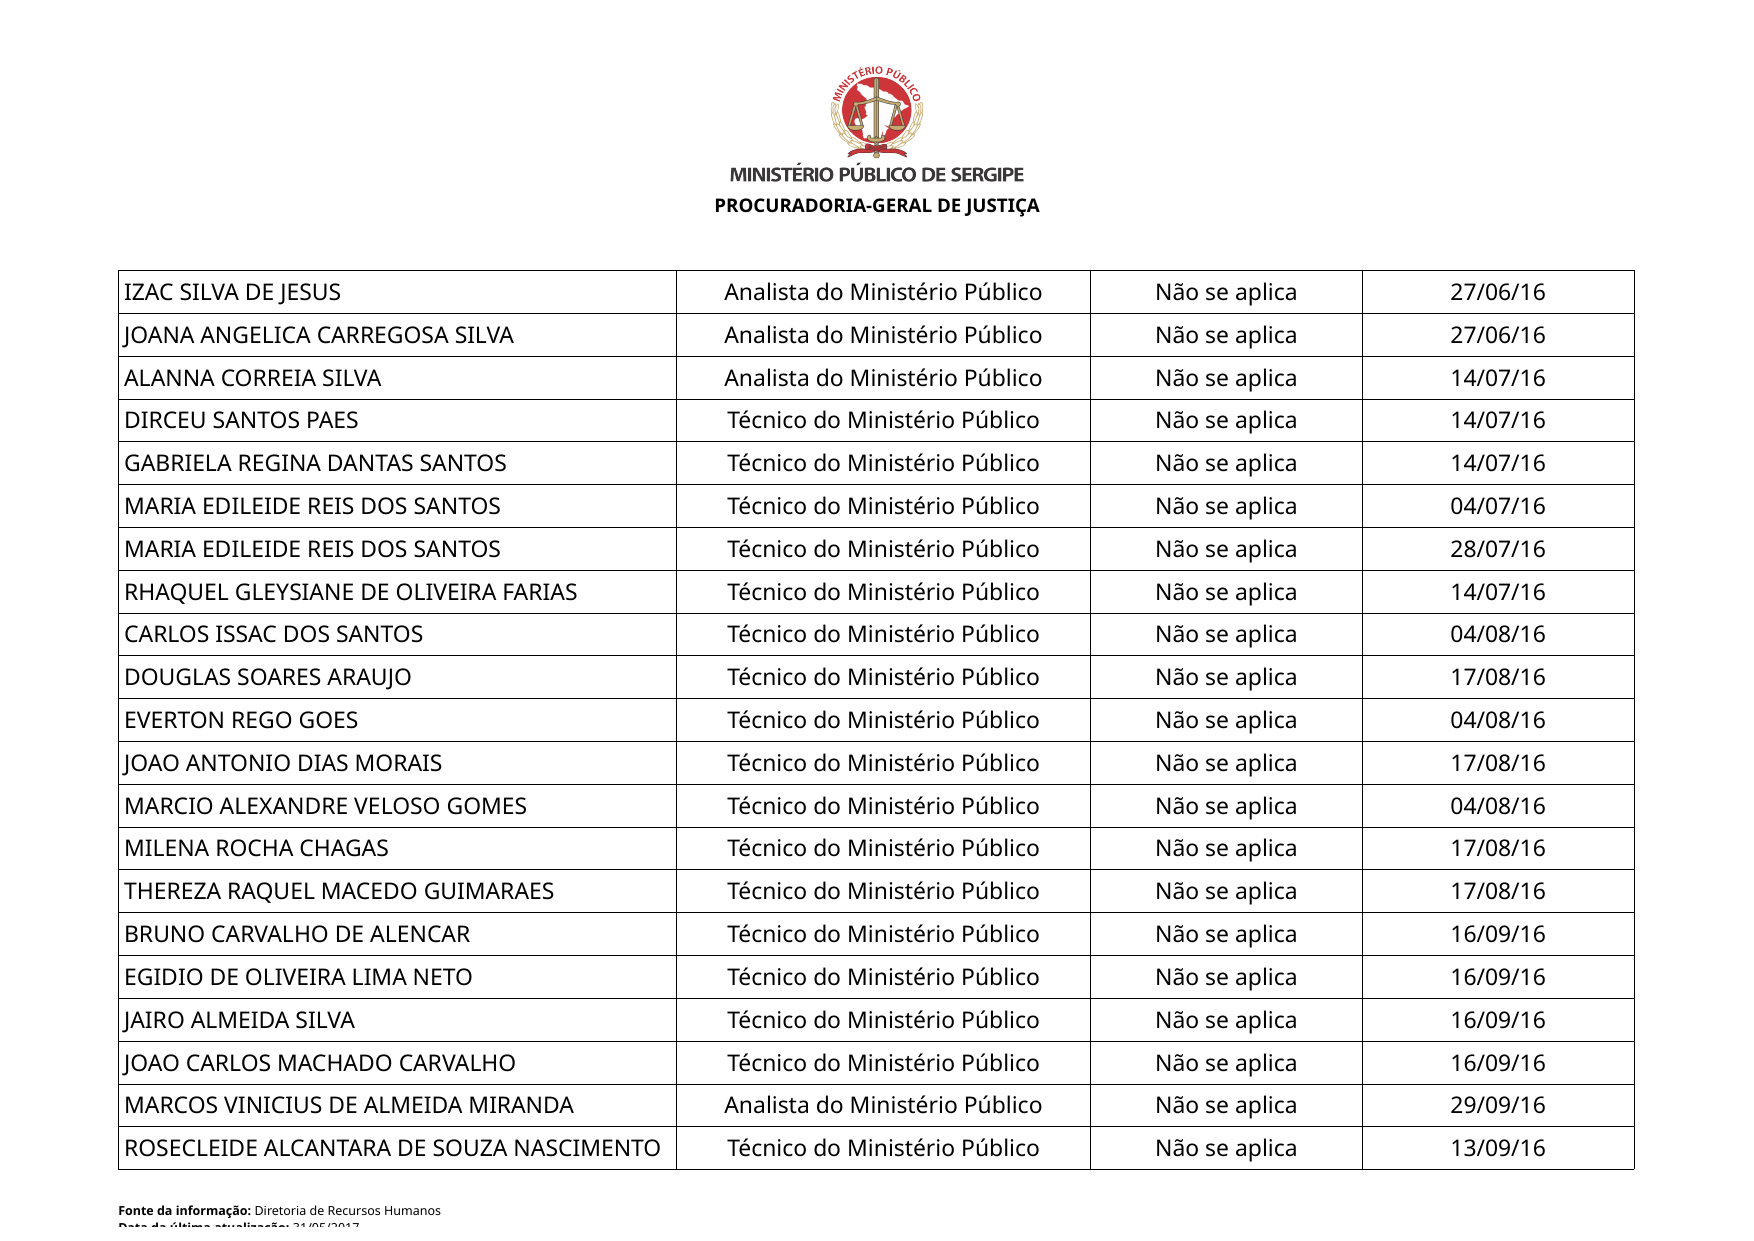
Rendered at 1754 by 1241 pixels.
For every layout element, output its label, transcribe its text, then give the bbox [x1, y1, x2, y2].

table_cell Analista do Ministério Público [677, 314, 1090, 356]
table_cell RHAQUEL GLEYSIANE DE OLIVEIRA FARIAS [119, 571, 676, 612]
table_cell GABRIELA REGINA DANTAS SANTOS [119, 442, 676, 484]
table_cell BRUNO CARVALHO DE ALENCAR [119, 913, 676, 955]
table_cell Não se aplica [1091, 571, 1362, 612]
table_cell Técnico do Ministério Público [677, 485, 1090, 527]
table_cell Não se aplica [1091, 913, 1362, 955]
table_cell 28/07/16 [1363, 528, 1634, 570]
table_cell Não se aplica [1091, 656, 1362, 698]
table_cell Não se aplica [1091, 442, 1362, 484]
table_cell Técnico do Ministério Público [677, 742, 1090, 784]
table_cell 14/07/16 [1363, 571, 1634, 612]
table_cell Não se aplica [1091, 1085, 1362, 1126]
table_cell Técnico do Ministério Público [677, 785, 1090, 827]
table_cell Não se aplica [1091, 400, 1362, 441]
table_cell 16/09/16 [1363, 1042, 1634, 1083]
table_cell Não se aplica [1091, 485, 1362, 527]
table_cell MARIA EDILEIDE REIS DOS SANTOS [119, 528, 676, 570]
table_cell Não se aplica [1091, 528, 1362, 570]
table_cell JOAO ANTONIO DIAS MORAIS [119, 742, 676, 784]
table_cell 13/09/16 [1363, 1127, 1634, 1169]
table_cell Não se aplica [1091, 357, 1362, 398]
table_cell Analista do Ministério Público [677, 357, 1090, 398]
table_cell Não se aplica [1091, 614, 1362, 655]
table_cell Técnico do Ministério Público [677, 956, 1090, 998]
table_cell Não se aplica [1091, 314, 1362, 356]
table_cell Analista do Ministério Público [677, 271, 1090, 313]
table_cell 29/09/16 [1363, 1085, 1634, 1126]
table_cell 04/08/16 [1363, 785, 1634, 827]
table_cell THEREZA RAQUEL MACEDO GUIMARAES [119, 870, 676, 912]
table_cell 16/09/16 [1363, 956, 1634, 998]
table_cell EGIDIO DE OLIVEIRA LIMA NETO [119, 956, 676, 998]
table_cell CARLOS ISSAC DOS SANTOS [119, 614, 676, 655]
table_cell Técnico do Ministério Público [677, 656, 1090, 698]
table_cell DOUGLAS SOARES ARAUJO [119, 656, 676, 698]
table_cell 17/08/16 [1363, 656, 1634, 698]
picture [730, 66, 1024, 185]
table_cell Técnico do Ministério Público [677, 999, 1090, 1041]
table_cell Técnico do Ministério Público [677, 913, 1090, 955]
table_cell 16/09/16 [1363, 913, 1634, 955]
table_cell 17/08/16 [1363, 870, 1634, 912]
table_cell Técnico do Ministério Público [677, 1127, 1090, 1169]
table_cell JAIRO ALMEIDA SILVA [119, 999, 676, 1041]
table_cell Técnico do Ministério Público [677, 699, 1090, 741]
table_cell DIRCEU SANTOS PAES [119, 400, 676, 441]
table_cell MARIA EDILEIDE REIS DOS SANTOS [119, 485, 676, 527]
table_cell Técnico do Ministério Público [677, 400, 1090, 441]
table_cell Não se aplica [1091, 956, 1362, 998]
table_cell Não se aplica [1091, 870, 1362, 912]
table_cell 14/07/16 [1363, 400, 1634, 441]
table_cell Não se aplica [1091, 742, 1362, 784]
table_cell EVERTON REGO GOES [119, 699, 676, 741]
table_cell Analista do Ministério Público [677, 1085, 1090, 1126]
table_cell IZAC SILVA DE JESUS [119, 271, 676, 313]
table_cell JOANA ANGELICA CARREGOSA SILVA [119, 314, 676, 356]
table_cell 16/09/16 [1363, 999, 1634, 1041]
table_cell Não se aplica [1091, 1042, 1362, 1083]
table_cell Técnico do Ministério Público [677, 614, 1090, 655]
table_cell 04/08/16 [1363, 614, 1634, 655]
table_cell Técnico do Ministério Público [677, 528, 1090, 570]
table_cell Não se aplica [1091, 1127, 1362, 1169]
table_cell Não se aplica [1091, 699, 1362, 741]
table_cell Técnico do Ministério Público [677, 571, 1090, 612]
table_cell Não se aplica [1091, 785, 1362, 827]
table_cell Não se aplica [1091, 271, 1362, 313]
table_cell Técnico do Ministério Público [677, 1042, 1090, 1083]
table_cell 17/08/16 [1363, 742, 1634, 784]
table_cell 27/06/16 [1363, 314, 1634, 356]
table_cell 14/07/16 [1363, 442, 1634, 484]
table_cell MARCOS VINICIUS DE ALMEIDA MIRANDA [119, 1085, 676, 1126]
table_cell Não se aplica [1091, 999, 1362, 1041]
table_cell ALANNA CORREIA SILVA [119, 357, 676, 398]
table_cell Técnico do Ministério Público [677, 442, 1090, 484]
table_cell Não se aplica [1091, 828, 1362, 869]
table_cell JOAO CARLOS MACHADO CARVALHO [119, 1042, 676, 1083]
table_cell Técnico do Ministério Público [677, 870, 1090, 912]
table_cell 04/08/16 [1363, 699, 1634, 741]
table_cell ROSECLEIDE ALCANTARA DE SOUZA NASCIMENTO [119, 1127, 676, 1169]
table_cell 14/07/16 [1363, 357, 1634, 398]
table_cell Técnico do Ministério Público [677, 828, 1090, 869]
table_cell MARCIO ALEXANDRE VELOSO GOMES [119, 785, 676, 827]
table_cell 17/08/16 [1363, 828, 1634, 869]
table_cell MILENA ROCHA CHAGAS [119, 828, 676, 869]
table_cell 27/06/16 [1363, 271, 1634, 313]
table_cell 04/07/16 [1363, 485, 1634, 527]
